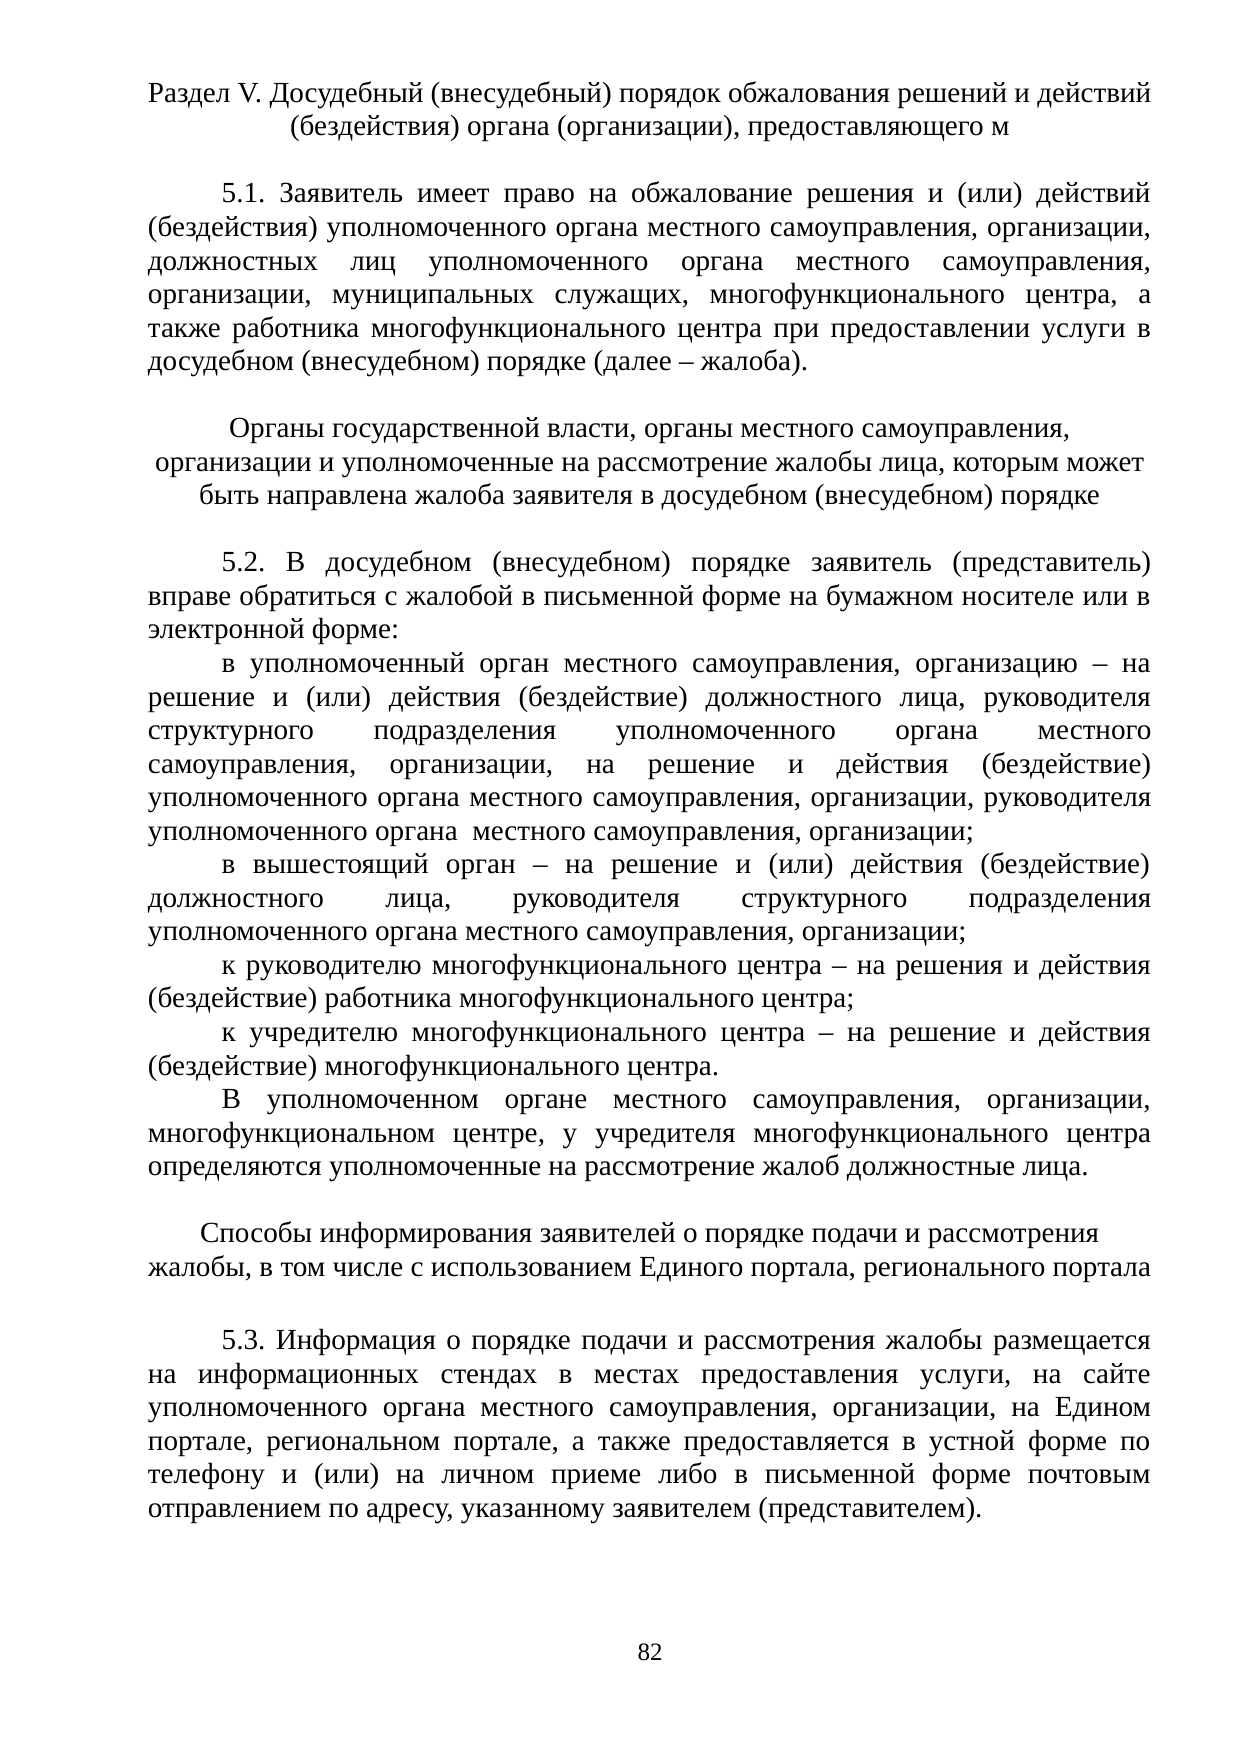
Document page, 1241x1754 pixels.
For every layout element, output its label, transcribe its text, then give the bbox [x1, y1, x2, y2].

text 5.1. Заявитель имеет право на обжалование решения и (или) действий (бездействия) уполномоченного органа местного самоуправления, организации, должностных лиц уполномоченного органа местного самоуправления, организации, муниципальных служащих, многофункционального центра, а также работника многофункционального центра при предоставлении услуги в досудебном (внесудебном) порядке (далее – жалоба). [148, 176, 1152, 377]
text к руководителю многофункционального центра – на решения и действия (бездействие) работника многофункционального центра; [148, 947, 1152, 1014]
text к учредителю многофункционального центра – на решение и действия (бездействие) многофункционального центра. [148, 1014, 1152, 1081]
text в вышестоящий орган – на решение и (или) действия (бездействие) должностного лица, руководителя структурного подразделения уполномоченного органа местного самоуправления, организации; [148, 846, 1152, 947]
text Органы государственной власти, органы местного самоуправления, организации и уполномоченные на рассмотрение жалобы лица, которым может быть направлена жалоба заявителя в досудебном (внесудебном) порядке [148, 410, 1152, 511]
text Способы информирования заявителей о порядке подачи и рассмотрения жалобы, в том числе с использованием Единого портала, регионального портала [148, 1215, 1152, 1282]
text 5.3. Информация о порядке подачи и рассмотрения жалобы размещается на информационных стендах в местах предоставления услуги, на сайте уполномоченного органа местного самоуправления, организации, на Едином портале, региональном портале, а также предоставляется в устной форме по телефону и (или) на личном приеме либо в письменной форме почтовым отправлением по адресу, указанному заявителем (представителем). [148, 1322, 1152, 1523]
text Раздел V. Досудебный (внесудебный) порядок обжалования решений и действий (бездействия) органа (организации), предоставляющего м [148, 75, 1152, 142]
text в уполномоченный орган местного самоуправления, организацию – на решение и (или) действия (бездействие) должностного лица, руководителя структурного подразделения уполномоченного органа местного самоуправления, организации, на решение и действия (бездействие) уполномоченного органа местного самоуправления, организации, руководителя уполномоченного органа местного самоуправления, организации; [148, 645, 1152, 846]
text В уполномоченном органе местного самоуправления, организации, многофункциональном центре, у учредителя многофункционального центра определяются уполномоченные на рассмотрение жалоб должностные лица. [148, 1081, 1152, 1182]
text 5.2. В досудебном (внесудебном) порядке заявитель (представитель) вправе обратиться с жалобой в письменной форме на бумажном носителе или в электронной форме: [148, 544, 1152, 645]
